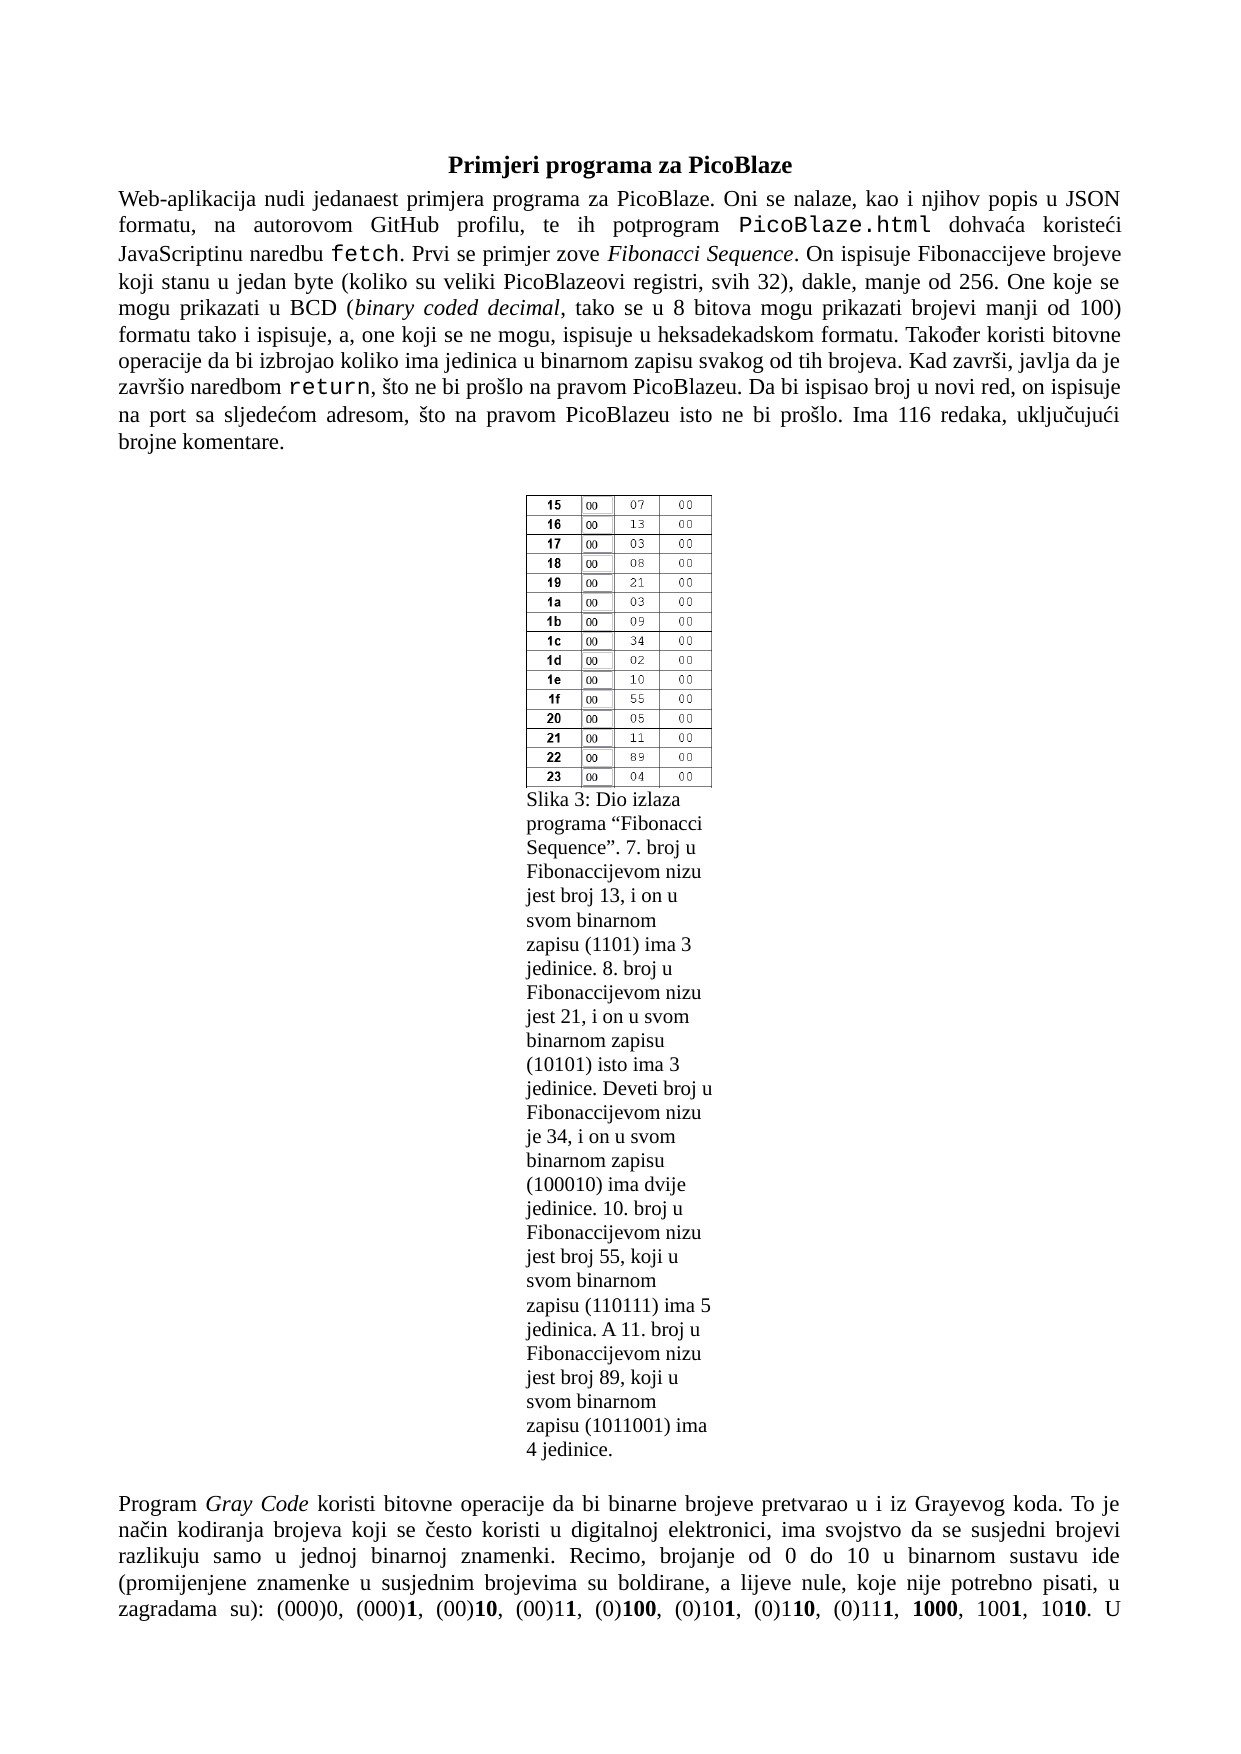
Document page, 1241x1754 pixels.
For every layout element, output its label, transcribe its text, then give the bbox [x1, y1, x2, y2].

text Slika 3: Dio izlaza programa “Fibonacci Sequence”. 7. broj u Fibonaccijevom nizu jest broj 13, i on u svom binarnom zapisu (1101) ima 3 jedinice. 8. broj u Fibonaccijevom nizu jest 21, i on u svom binarnom zapisu (10101) isto ima 3 jedinice. Deveti broj u Fibonaccijevom nizu je 34, i on u svom binarnom zapisu (100010) ima dvije jedinice. 10. broj u Fibonaccijevom nizu jest broj 55, koji u svom binarnom zapisu (110111) ima 5 jedinica. A 11. broj u Fibonaccijevom nizu jest broj 89, koji u svom binarnom zapisu (1011001) ima 4 jedinice. [526, 788, 714, 1461]
text Primjeri programa za PicoBlaze [118, 150, 1122, 179]
text Program Gray Code koristi bitovne operacije da bi binarne brojeve pretvarao u i iz Grayevog koda. To je način kodiranja brojeva koji se često koristi u digitalnoj elektronici, ima svojstvo da se susjedni brojevi razlikuju samo u jednoj binarnoj znamenki. Recimo, brojanje od 0 do 10 u binarnom sustavu ide (promijenjene znamenke u susjednim brojevima su boldirane, a lijeve nule, koje nije potrebno pisati, u zagradama su): (000)0, (000)1, (00)10, (00)11, (0)100, (0)101, (0)110, (0)111, 1000, 1001, 1010. U [118, 1490, 1122, 1621]
picture [526, 495, 715, 788]
text Web-aplikacija nudi jedanaest primjera programa za PicoBlaze. Oni se nalaze, kao i njihov popis u JSON formatu, na autorovom GitHub profilu, te ih potprogram PicoBlaze.html dohvaća koristeći JavaScriptinu naredbu fetch. Prvi se primjer zove Fibonacci Sequence. On ispisuje Fibonaccijeve brojeve koji stanu u jedan byte (koliko su veliki PicoBlazeovi registri, svih 32), dakle, manje od 256. One koje se mogu prikazati u BCD (binary coded decimal, tako se u 8 bitova mogu prikazati brojevi manji od 100) formatu tako i ispisuje, a, one koji se ne mogu, ispisuje u heksadekadskom formatu. Također koristi bitovne operacije da bi izbrojao koliko ima jedinica u binarnom zapisu svakog od tih brojeva. Kad završi, javlja da je završio naredbom return, što ne bi prošlo na pravom PicoBlazeu. Da bi ispisao broj u novi red, on ispisuje na port sa sljedećom adresom, što na pravom PicoBlazeu isto ne bi prošlo. Ima 116 redaka, uključujući brojne komentare. [118, 185, 1122, 454]
